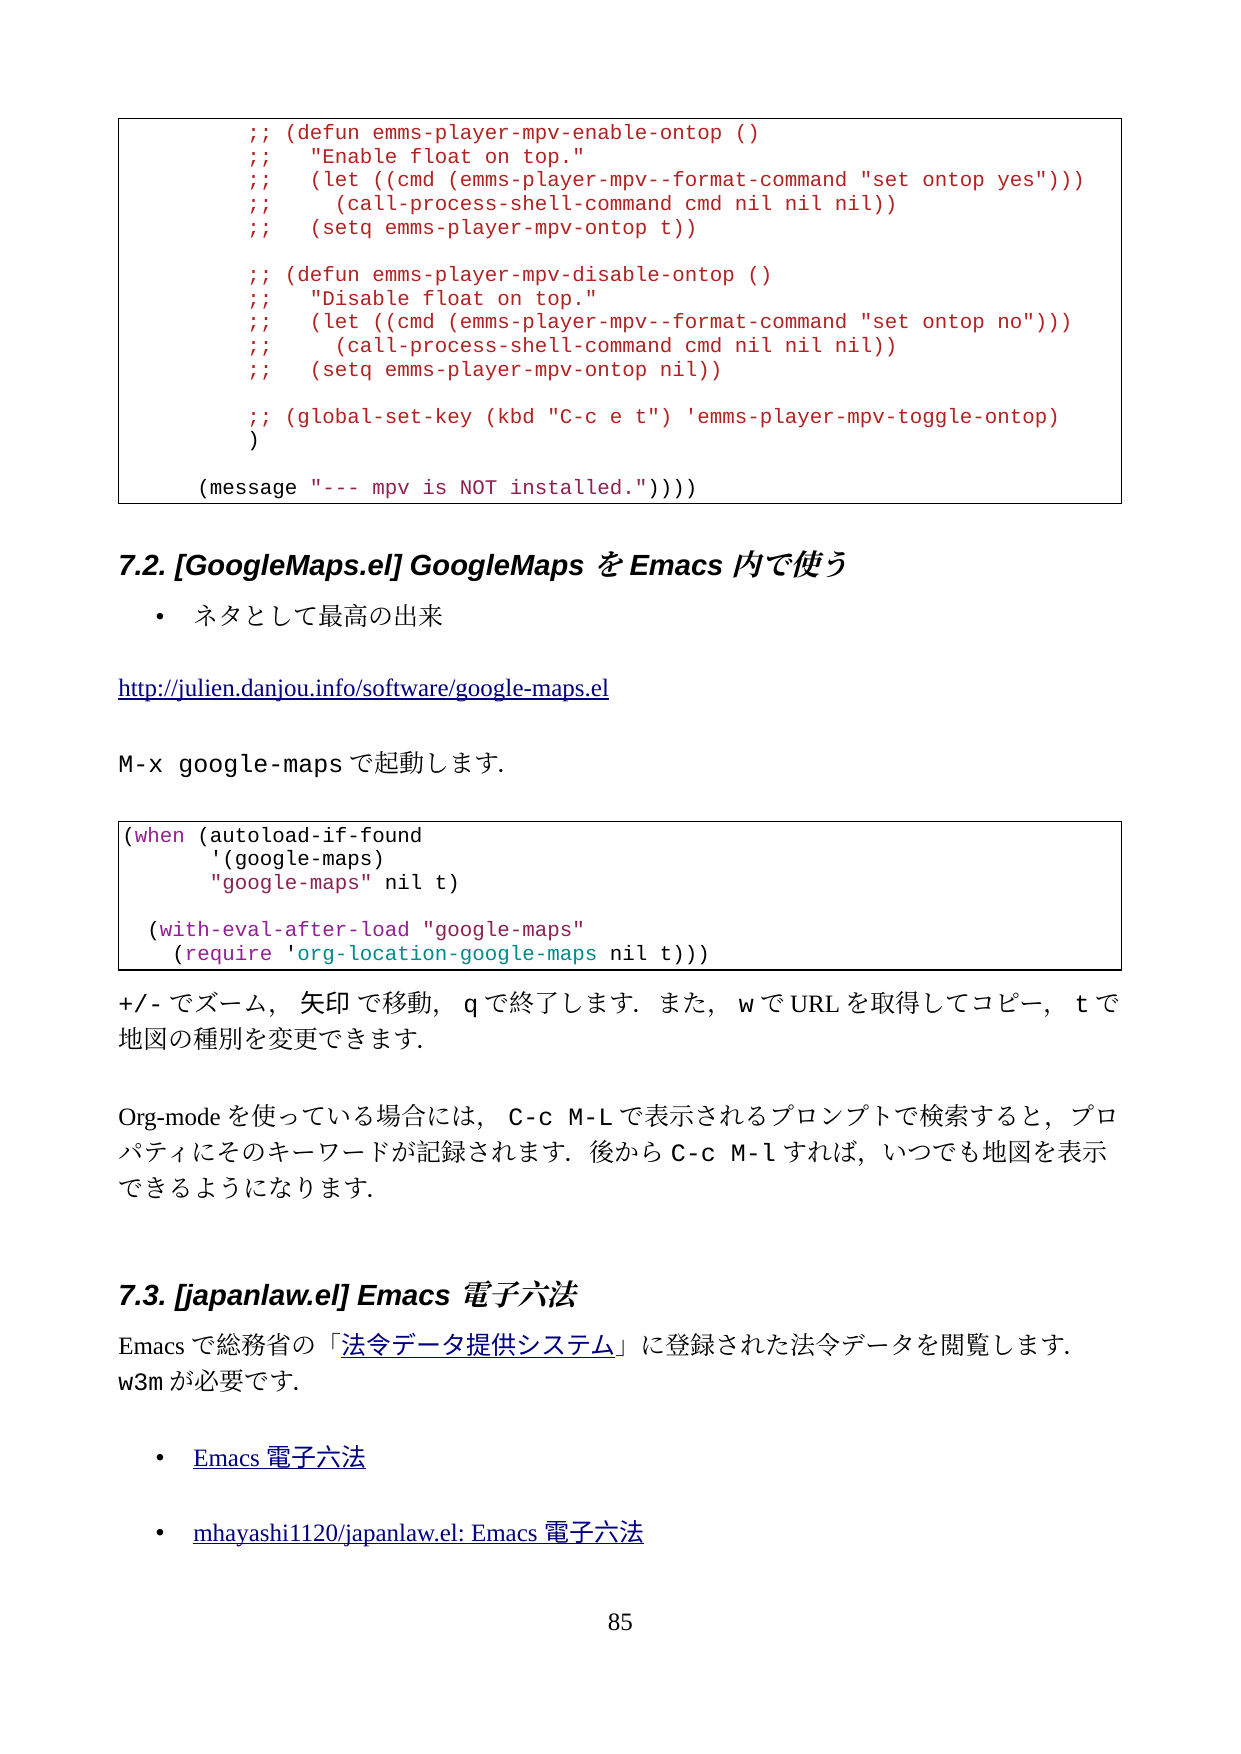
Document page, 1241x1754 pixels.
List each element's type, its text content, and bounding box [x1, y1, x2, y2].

text +/- でズーム， 矢印 で移動， q で終了します．また， w でURLを取得してコピー， t で地図の種別を変更できます． [118, 983, 1122, 1084]
text Org-mode を使っている場合には， C-c M-L で表示されるプロンプトで検索すると，プロパティにそのキーワードが記録されます．後から C-c M-l すれば，いつでも地図を表示できるようになります． [118, 1097, 1122, 1234]
text ;; (call-process-shell-command cmd nil nil nil)) [119, 189, 1121, 213]
list ネタとして最高の出来 [156, 596, 1122, 661]
text M-x google-maps で起動します． [118, 743, 1122, 808]
text Emacs で総務省の「法令データ提供システム」に登録された法令データを閲覧します． w3m が必要です． [118, 1326, 1122, 1427]
text ;; "Enable float on top." [119, 142, 1121, 165]
text ;; (setq emms-player-mpv-ontop t)) [119, 213, 1121, 236]
text http://julien.danjou.info/software/google-maps.el [118, 673, 1122, 731]
text ;; (setq emms-player-mpv-ontop nil)) [119, 354, 1121, 378]
list mhayashi1120/japanlaw.el: Emacs 電子六法 [156, 1514, 1122, 1577]
subtitle [GoogleMaps.el] GoogleMaps を Emacs 内で使う [118, 542, 1122, 584]
text '(google-maps) [119, 844, 1121, 868]
text ;; (defun emms-player-mpv-disable-ontop () [119, 260, 1121, 284]
text (when (autoload-if-found [119, 822, 1121, 844]
list Emacs 電子六法 [156, 1439, 1122, 1502]
text "google-maps" nil t) [119, 868, 1121, 892]
text (require 'org-location-google-maps nil t))) [119, 939, 1121, 969]
subtitle [japanlaw.el] Emacs 電子六法 [118, 1271, 1122, 1313]
text ;; (global-set-key (kbd "C-c e t") 'emms-player-mpv-toggle-ontop) [119, 402, 1121, 426]
text (message "--- mpv is NOT installed.")))) [119, 473, 1121, 503]
text ) [119, 426, 1121, 449]
text ;; (defun emms-player-mpv-enable-ontop () [119, 119, 1121, 142]
text ;; (let ((cmd (emms-player-mpv--format-command "set ontop no"))) [119, 307, 1121, 331]
text ;; (call-process-shell-command cmd nil nil nil)) [119, 331, 1121, 354]
text ;; (let ((cmd (emms-player-mpv--format-command "set ontop yes"))) [119, 165, 1121, 189]
text ;; "Disable float on top." [119, 284, 1121, 307]
text (with-eval-after-load "google-maps" [119, 915, 1121, 939]
